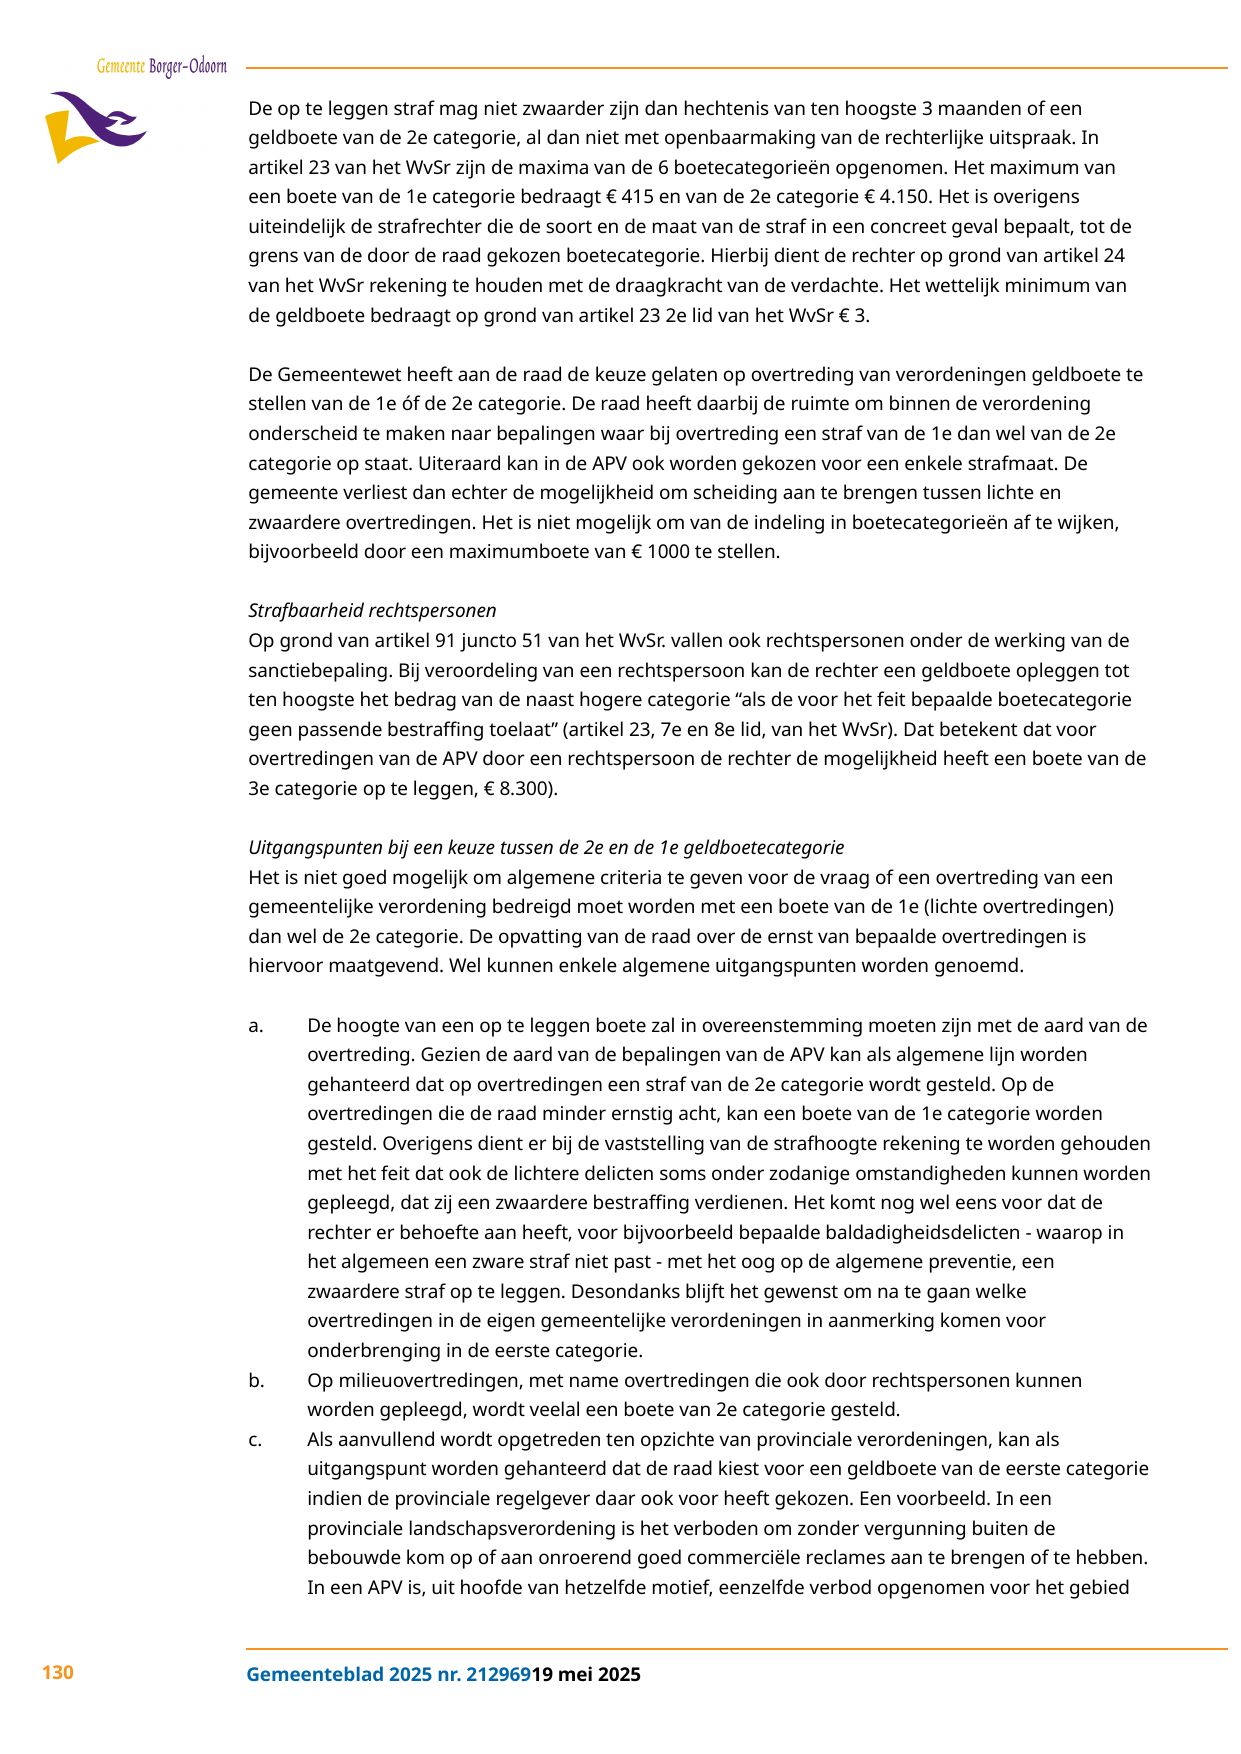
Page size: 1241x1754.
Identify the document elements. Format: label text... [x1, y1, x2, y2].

text De Gemeentewet heeft aan de raad de keuze gelaten op overtreding van verordeningen geldboete te stellen van de 1e óf de 2e categorie. De raad heeft daarbij de ruimte om binnen de verordening onderscheid te maken naar bepalingen waar bij overtreding een straf van de 1e dan wel van de 2e categorie op staat. Uiteraard kan in de APV ook worden gekozen voor een enkele strafmaat. De gemeente verliest dan echter de mogelijkheid om scheiding aan te brengen tussen lichte en zwaardere overtredingen. Het is niet mogelijk om van de indeling in boetecategorieën af te wijken, bijvoorbeeld door een maximumboete van € 1000 te stellen. [248, 361, 1152, 564]
list Als aanvullend wordt opgetreden ten opzichte van provinciale verordeningen, kan als uitgangspunt worden gehanteerd dat de raad kiest voor een geldboete van de eerste categorie indien de provinciale regelgever daar ook voor heeft gekozen. Een voorbeeld. In een provinciale landschapsverordening is het verboden om zonder vergunning buiten de bebouwde kom op of aan onroerend goed commerciële reclames aan te brengen of te hebben. In een APV is, uit hoofde van hetzelfde motief, eenzelfde verbod opgenomen voor het gebied [248, 1426, 1152, 1600]
text Op grond van artikel 91 juncto 51 van het WvSr. vallen ook rechtspersonen onder de werking van de sanctiebepaling. Bij veroordeling van een rechtspersoon kan de rechter een geldboete opleggen tot ten hoogste het bedrag van de naast hogere categorie “als de voor het feit bepaalde boetecategorie geen passende bestraffing toelaat” (artikel 23, 7e en 8e lid, van het WvSr). Dat betekent dat voor overtredingen van de APV door een rechtspersoon de rechter de mogelijkheid heeft een boete van de 3e categorie op te leggen, € 8.300). [248, 627, 1152, 801]
text De op te leggen straf mag niet zwaarder zijn dan hechtenis van ten hoogste 3 maanden of een geldboete van de 2e categorie, al dan niet met openbaarmaking van de rechterlijke uitspraak. In artikel 23 van het WvSr zijn de maxima van de 6 boetecategorieën opgenomen. Het maximum van een boete van de 1e categorie bedraagt € 415 en van de 2e categorie € 4.150. Het is overigens uiteindelijk de strafrechter die de soort en de maat van de straf in een concreet geval bepaalt, tot de grens van de door de raad gekozen boetecategorie. Hierbij dient de rechter op grond van artikel 24 van het WvSr rekening te houden met de draagkracht van de verdachte. Het wettelijk minimum van de geldboete bedraagt op grond van artikel 23 2e lid van het WvSr € 3. [248, 95, 1152, 328]
picture [41, 47, 231, 172]
text Het is niet goed mogelijk om algemene criteria te geven voor de vraag of een overtreding van een gemeentelijke verordening bedreigd moet worden met een boete van de 1e (lichte overtredingen) dan wel de 2e categorie. De opvatting van de raad over de ernst van bepaalde overtredingen is hiervoor maatgevend. Wel kunnen enkele algemene uitgangspunten worden genoemd. [248, 864, 1152, 978]
text Strafbaarheid rechtspersonen [248, 598, 1152, 623]
list Op milieuovertredingen, met name overtredingen die ook door rechtspersonen kunnen worden gepleegd, wordt veelal een boete van 2e categorie gesteld. [248, 1367, 1152, 1422]
list De hoogte van een op te leggen boete zal in overeenstemming moeten zijn met de aard van de overtreding. Gezien de aard van de bepalingen van de APV kan als algemene lijn worden gehanteerd dat op overtredingen een straf van de 2e categorie wordt gesteld. Op de overtredingen die de raad minder ernstig acht, kan een boete van de 1e categorie worden gesteld. Overigens dient er bij de vaststelling van de strafhoogte rekening te worden gehouden met het feit dat ook de lichtere delicten soms onder zodanige omstandigheden kunnen worden gepleegd, dat zij een zwaardere bestraffing verdienen. Het komt nog wel eens voor dat de rechter er behoefte aan heeft, voor bijvoorbeeld bepaalde baldadigheidsdelicten - waarop in het algemeen een zware straf niet past - met het oog op de algemene preventie, een zwaardere straf op te leggen. Desondanks blijft het gewenst om na te gaan welke overtredingen in de eigen gemeentelijke verordeningen in aanmerking komen voor onderbrenging in de eerste categorie. [248, 1012, 1152, 1363]
text Uitgangspunten bij een keuze tussen de 2e en de 1e geldboetecategorie [248, 834, 1152, 860]
